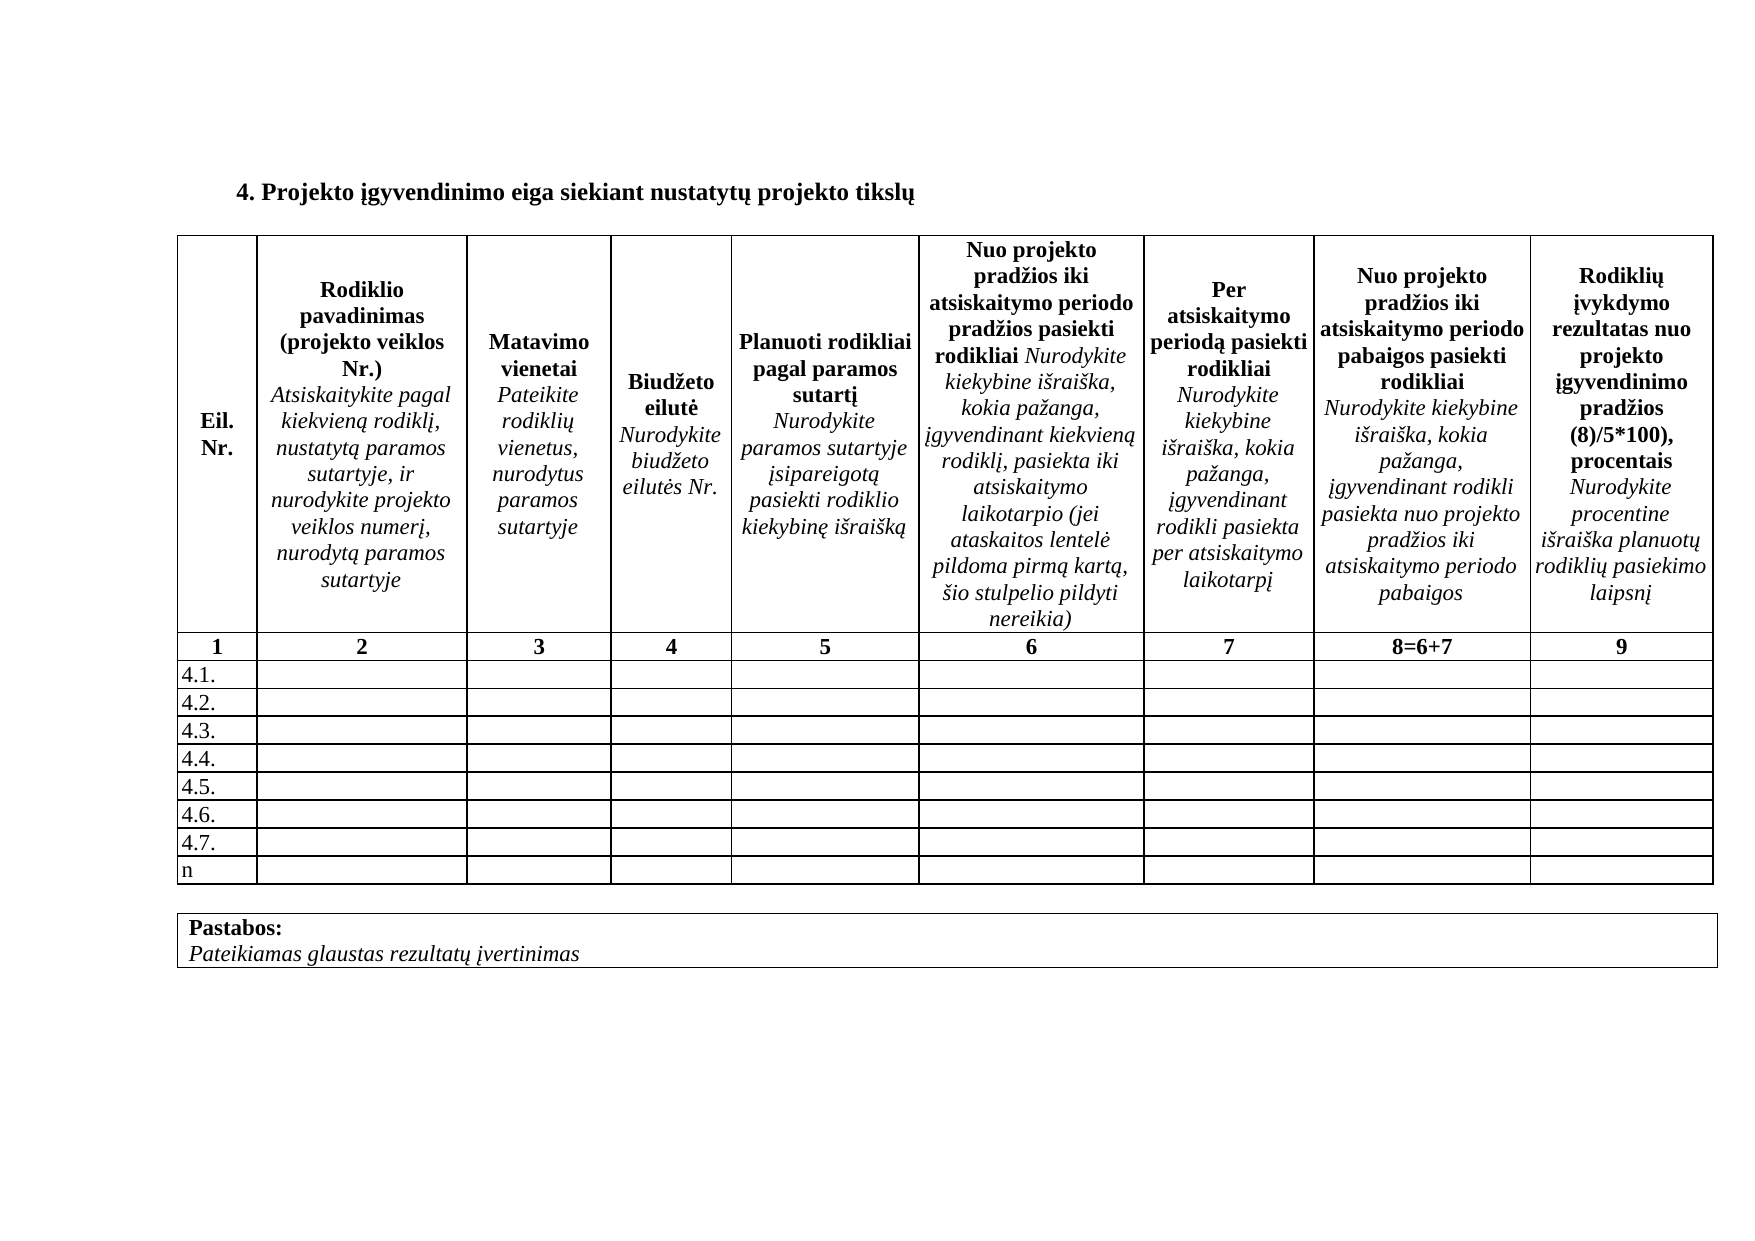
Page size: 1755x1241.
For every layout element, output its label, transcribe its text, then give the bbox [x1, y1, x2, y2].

table_cell [1531, 829, 1712, 855]
table_cell [1531, 689, 1712, 715]
table_cell 5 [732, 633, 918, 659]
table_cell [258, 661, 466, 687]
table_cell 4.4. [178, 745, 256, 771]
table_cell [920, 717, 1143, 743]
table_cell 4 [612, 633, 731, 659]
table_header Rodiklio pavadinimas (projekto veiklos Nr.) Atsiskaitykite pagal kiekvieną rodiklį, nustatytą paramos sutartyje, ir nurodykite projekto veiklos numerį, nurodytą paramos sutartyje [258, 236, 466, 632]
table_cell [612, 829, 731, 855]
table_cell [1531, 801, 1712, 827]
table_cell [1315, 801, 1530, 827]
table_cell 1 [178, 633, 256, 659]
table_header Biudžeto eilutė Nurodykite biudžeto eilutės Nr. [612, 236, 731, 632]
table_header Matavimo vienetai Pateikite rodiklių vienetus, nurodytus paramos sutartyje [468, 236, 610, 632]
table_cell [1145, 773, 1313, 799]
table_cell [1315, 661, 1530, 687]
table_cell [612, 745, 731, 771]
table_header Nuo projekto pradžios iki atsiskaitymo periodo pabaigos pasiekti rodikliai Nurodykite kiekybine išraiška, kokia pažanga, įgyvendinant rodikli pasiekta nuo projekto pradžios iki atsiskaitymo periodo pabaigos [1315, 236, 1530, 632]
table_cell 3 [468, 633, 610, 659]
table_cell [258, 773, 466, 799]
table_cell [732, 689, 918, 715]
table_header Rodiklių įvykdymo rezultatas nuo projekto įgyvendinimo pradžios (8)/5*100), procentais Nurodykite procentine išraiška planuotų rodiklių pasiekimo laipsnį [1531, 236, 1712, 632]
table_cell [1145, 801, 1313, 827]
table_cell [732, 745, 918, 771]
table_cell [1531, 717, 1712, 743]
table_header Pastabos: Pateikiamas glaustas rezultatų įvertinimas [178, 914, 1717, 967]
table_cell [732, 857, 918, 883]
table_cell [1531, 745, 1712, 771]
table_cell [732, 661, 918, 687]
table_cell [468, 689, 610, 715]
table_header Per atsiskaitymo periodą pasiekti rodikliai Nurodykite kiekybine išraiška, kokia pažanga, įgyvendinant rodikli pasiekta per atsiskaitymo laikotarpį [1145, 236, 1313, 632]
table_cell [732, 829, 918, 855]
table_cell [1315, 829, 1530, 855]
table_cell [1531, 773, 1712, 799]
table_cell [258, 689, 466, 715]
table_cell [468, 829, 610, 855]
table_cell [468, 801, 610, 827]
table_cell [920, 773, 1143, 799]
table_cell [1315, 857, 1530, 883]
table_cell [920, 801, 1143, 827]
table_cell 9 [1531, 633, 1712, 659]
table_cell [468, 717, 610, 743]
text 4. Projekto įgyvendinimo eiga siekiant nustatytų projekto tikslų [177, 177, 1695, 206]
table_cell [1145, 661, 1313, 687]
table_cell [920, 857, 1143, 883]
table_cell [920, 689, 1143, 715]
table_cell [732, 717, 918, 743]
table_cell 4.7. [178, 829, 256, 855]
table_header Eil. Nr. [178, 236, 256, 632]
table_cell 4.2. [178, 689, 256, 715]
table_cell 6 [920, 633, 1143, 659]
table_cell [258, 717, 466, 743]
table_cell [1145, 689, 1313, 715]
table_cell 7 [1145, 633, 1313, 659]
table_cell [468, 773, 610, 799]
table_cell 4.3. [178, 717, 256, 743]
table_cell [1531, 857, 1712, 883]
table_cell [612, 773, 731, 799]
table_cell 8=6+7 [1315, 633, 1530, 659]
table_cell [258, 829, 466, 855]
table_cell [732, 801, 918, 827]
table_cell [920, 661, 1143, 687]
table_cell [1531, 661, 1712, 687]
table_cell [1145, 745, 1313, 771]
table_cell [1315, 717, 1530, 743]
table_cell [612, 689, 731, 715]
table_cell [612, 661, 731, 687]
table_cell [258, 857, 466, 883]
table_cell [258, 801, 466, 827]
table_cell n [178, 857, 256, 883]
table_cell [732, 773, 918, 799]
table_cell [612, 717, 731, 743]
table_cell [612, 801, 731, 827]
table_cell [1145, 829, 1313, 855]
table_cell [468, 745, 610, 771]
table_cell [1315, 689, 1530, 715]
table_header Planuoti rodikliai pagal paramos sutartį Nurodykite paramos sutartyje įsipareigotą pasiekti rodiklio kiekybinę išraišką [732, 236, 918, 632]
table_cell [1145, 857, 1313, 883]
table_cell [468, 661, 610, 687]
table_cell [1315, 773, 1530, 799]
table_cell 4.6. [178, 801, 256, 827]
table_header Nuo projekto pradžios iki atsiskaitymo periodo pradžios pasiekti rodikliai Nurodykite kiekybine išraiška, kokia pažanga, įgyvendinant kiekvieną rodiklį, pasiekta iki atsiskaitymo laikotarpio (jei ataskaitos lentelė pildoma pirmą kartą, šio stulpelio pildyti nereikia) [920, 236, 1143, 632]
table_cell [468, 857, 610, 883]
table_cell [1145, 717, 1313, 743]
table_cell 4.1. [178, 661, 256, 687]
table_cell [1315, 745, 1530, 771]
table_cell 4.5. [178, 773, 256, 799]
table_cell [258, 745, 466, 771]
table_cell 2 [258, 633, 466, 659]
table_cell [612, 857, 731, 883]
table_cell [920, 829, 1143, 855]
table_cell [920, 745, 1143, 771]
